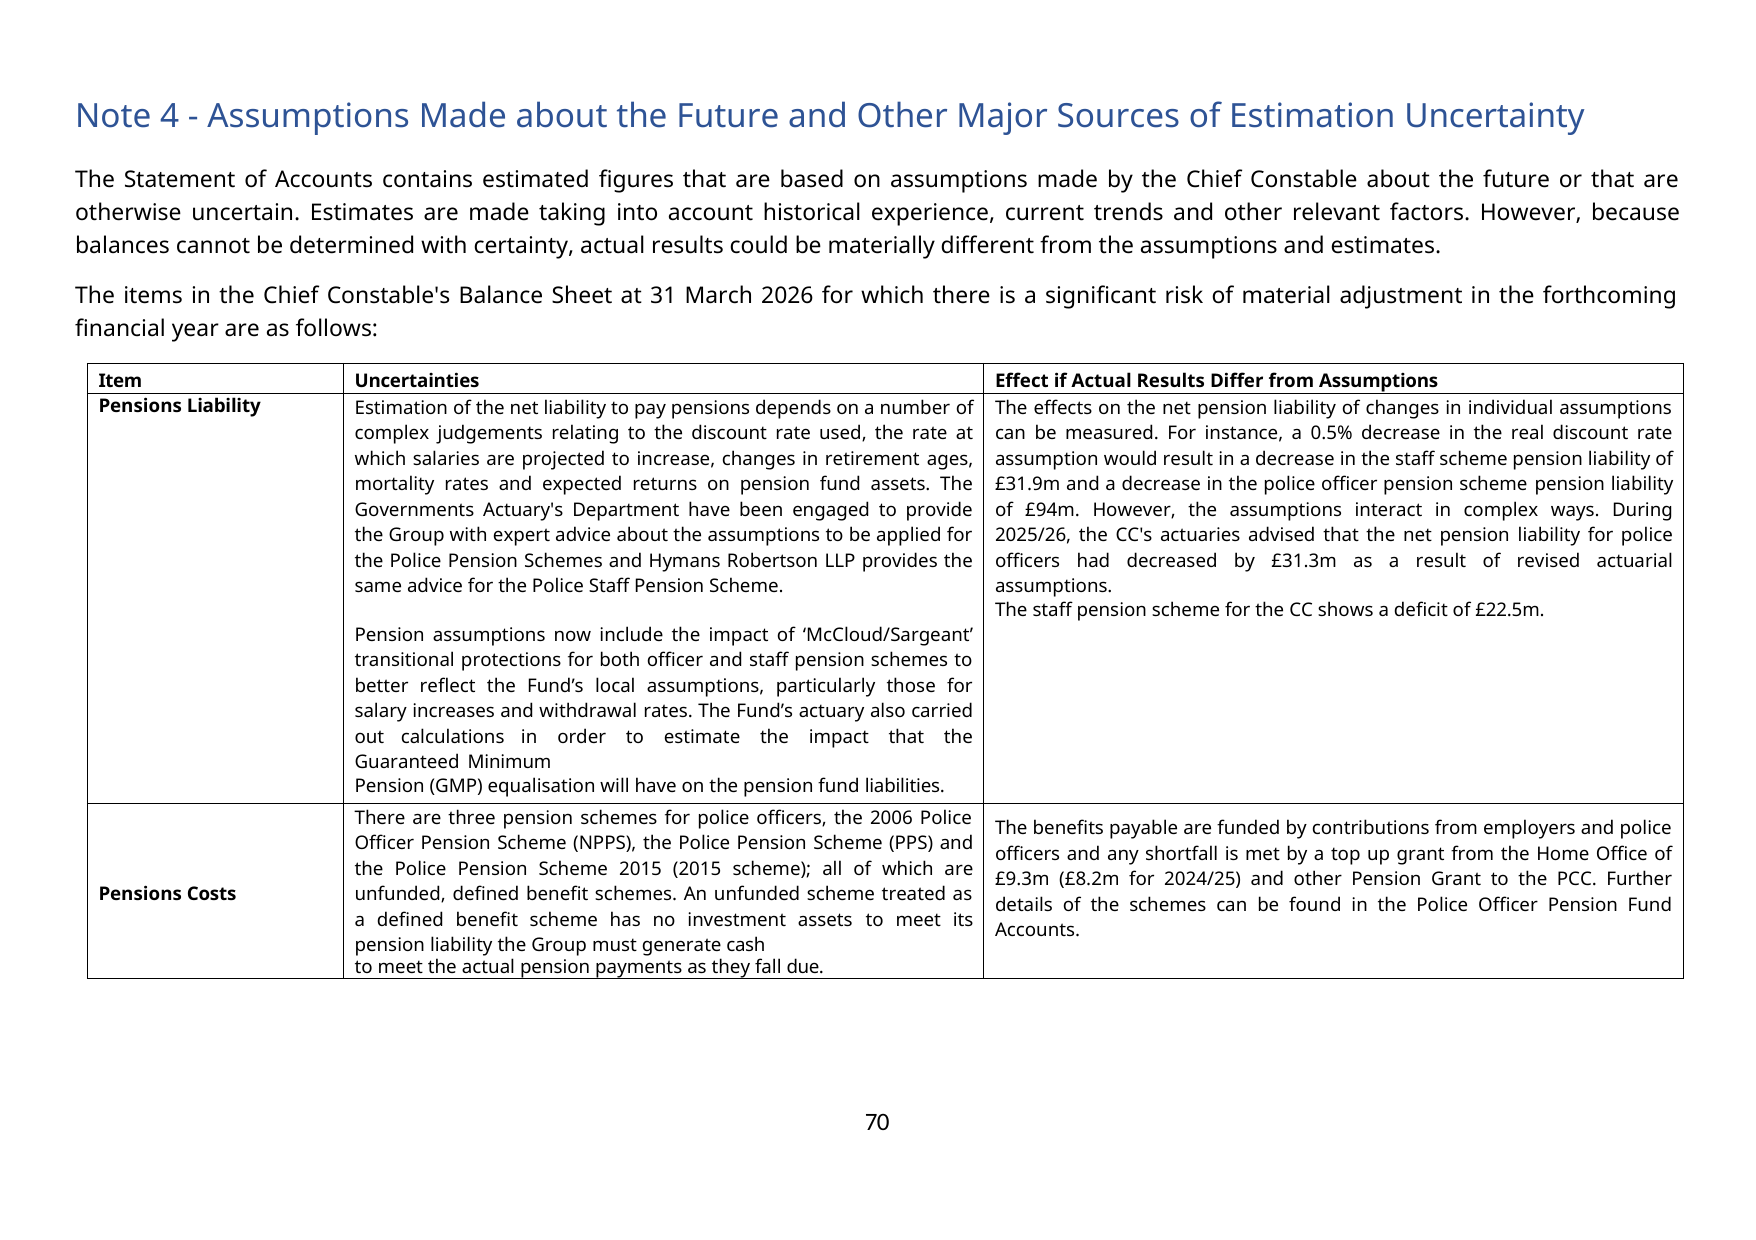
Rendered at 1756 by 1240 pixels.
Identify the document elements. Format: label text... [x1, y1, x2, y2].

table_cell The effects on the net pension liability of changes in individual assumptions can be measured. For instance, a 0.5% decrease in the real discount rate assumption would result in a decrease in the staff scheme pension liability of £31.9m and a decrease in the police officer pension scheme pension liability of £94m. However, the assumptions interact in complex ways. During 2025/26, the CC's actuaries advised that the net pension liability for police officers had decreased by £31.3m as a result of revised actuarial assumptions. The staff pension scheme for the CC shows a deficit of £22.5m. [984, 394, 1683, 803]
table_cell There are three pension schemes for police officers, the 2006 Police Officer Pension Scheme (NPPS), the Police Pension Scheme (PPS) and the Police Pension Scheme 2015 (2015 scheme); all of which are unfunded, defined benefit schemes. An unfunded scheme treated as a defined benefit scheme has no investment assets to meet its pension liability the Group must generate cash to meet the actual pension payments as they fall due. [344, 804, 983, 978]
table_cell Pensions Costs [88, 804, 343, 978]
table_header Item [88, 364, 343, 393]
table_cell The benefits payable are funded by contributions from employers and police officers and any shortfall is met by a top up grant from the Home Office of £9.3m (£8.2m for 2024/25) and other Pension Grant to the PCC. Further details of the schemes can be found in the Police Officer Pension Fund Accounts. [984, 804, 1683, 978]
text The Statement of Accounts contains estimated figures that are based on assumptions made by the Chief Constable about the future or that are otherwise uncertain. Estimates are made taking into account historical experience, current trends and other relevant factors. However, because balances cannot be determined with certainty, actual results could be materially different from the assumptions and estimates. [75, 163, 1681, 260]
text The items in the Chief Constable's Balance Sheet at 31 March 2026 for which there is a significant risk of material adjustment in the forthcoming financial year are as follows: [75, 279, 1681, 343]
table_header Uncertainties [344, 364, 983, 393]
subtitle Note 4 - Assumptions Made about the Future and Other Major Sources of Estimation Uncertainty [75, 92, 1696, 137]
table_cell Pensions Liability [88, 394, 343, 803]
table_cell Estimation of the net liability to pay pensions depends on a number of complex judgements relating to the discount rate used, the rate at which salaries are projected to increase, changes in retirement ages, mortality rates and expected returns on pension fund assets. The Governments Actuary's Department have been engaged to provide the Group with expert advice about the assumptions to be applied for the Police Pension Schemes and Hymans Robertson LLP provides the same advice for the Police Staff Pension Scheme. Pension assumptions now include the impact of ‘McCloud/Sargeant’ transitional protections for both officer and staff pension schemes to better reflect the Fund’s local assumptions, particularly those for salary increases and withdrawal rates. The Fund’s actuary also carried out calculations in order to estimate the impact that the Guaranteed Minimum Pension (GMP) equalisation will have on the pension fund liabilities. [344, 394, 983, 803]
table_header Effect if Actual Results Differ from Assumptions [984, 364, 1683, 393]
